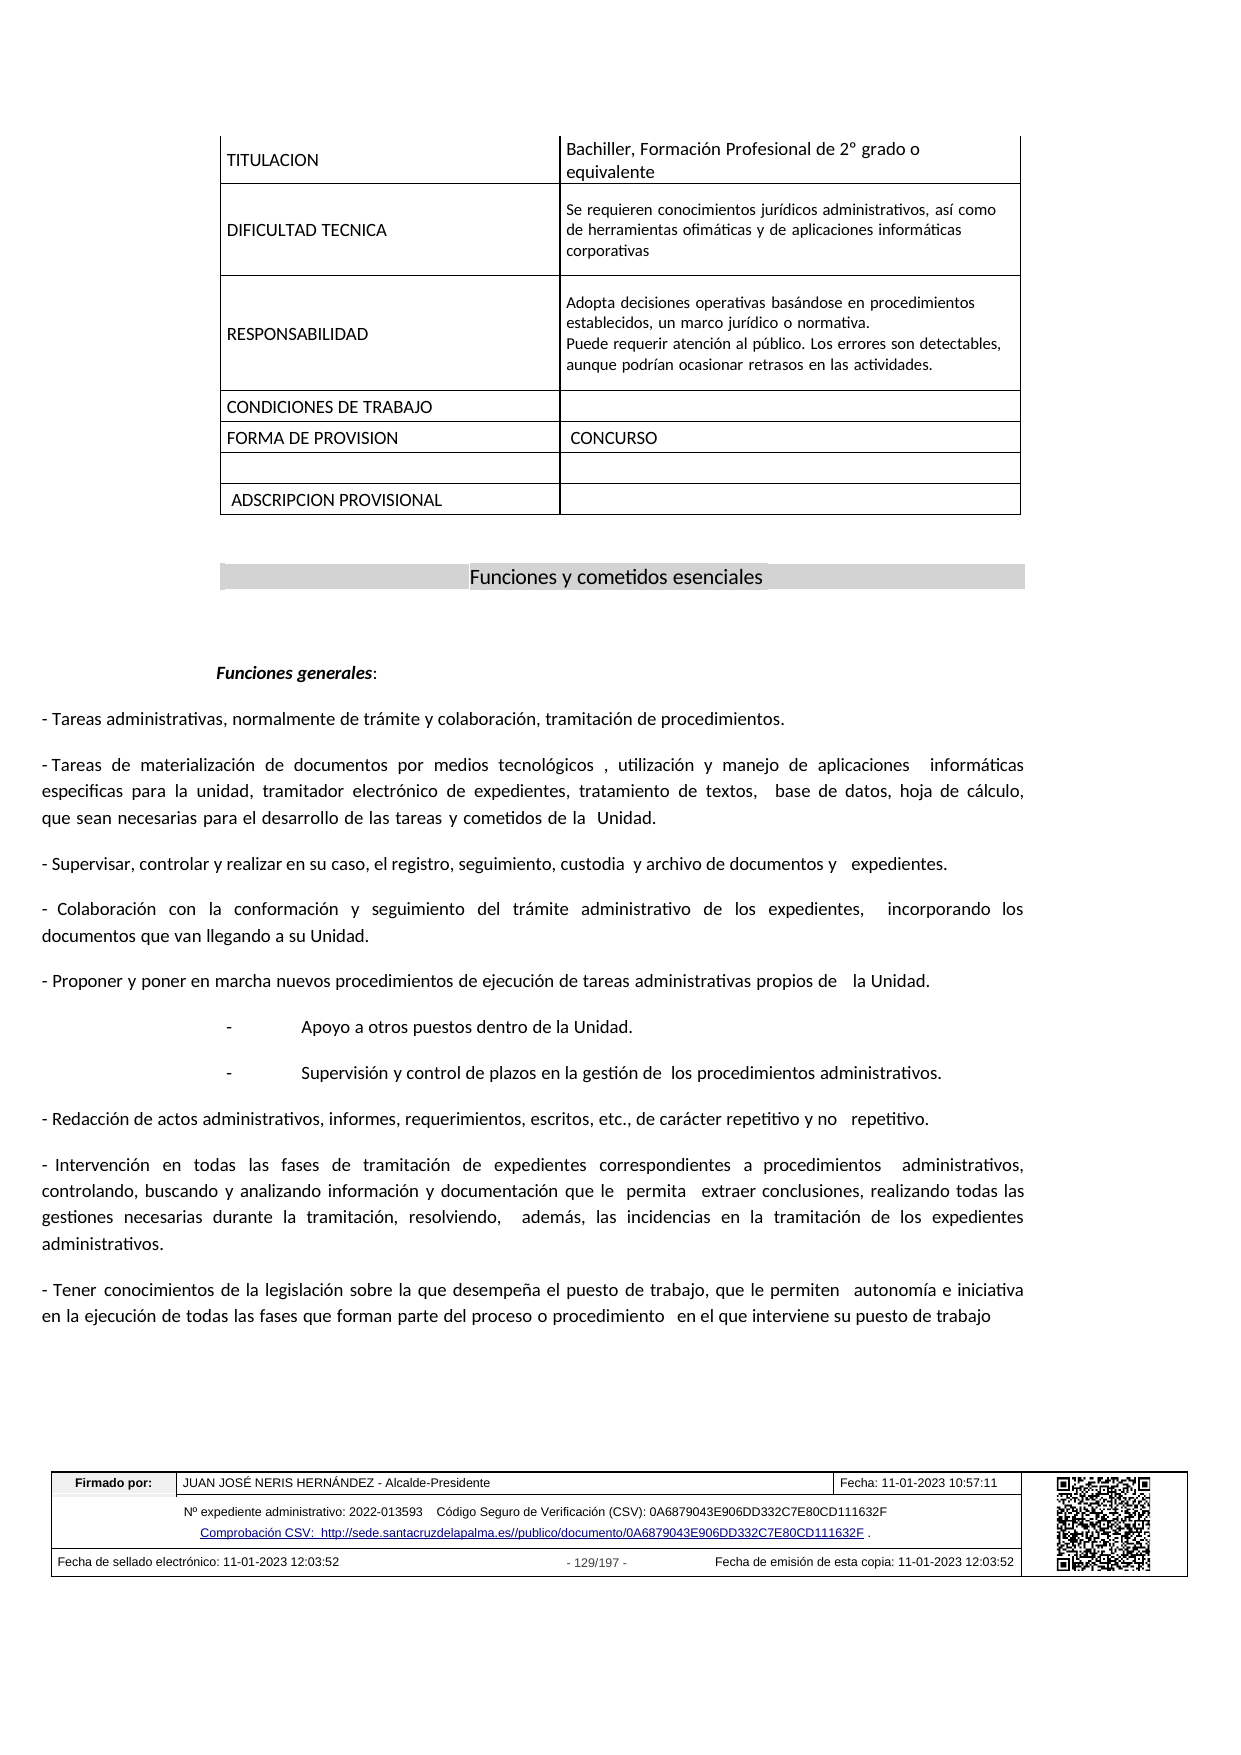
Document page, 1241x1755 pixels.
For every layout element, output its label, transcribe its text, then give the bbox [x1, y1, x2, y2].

table_cell DIFICULTAD TECNICA [221, 184, 559, 275]
table_header TITULACION [221, 136, 559, 183]
list Redacción de actos administrativos, informes, requerimientos, escritos, etc., de carácter repetitivo y no repetitivo. [42, 1107, 1024, 1130]
subtitle Funciones generales: [216, 662, 1199, 684]
list Tareas administrativas, normalmente de trámite y colaboración, tramitación de procedimientos. [42, 707, 1199, 730]
list Supervisión y control de plazos en la gestión de los procedimientos administrativos. [226, 1061, 1199, 1084]
table_cell [561, 391, 1020, 421]
table_cell FORMA DE PROVISION [221, 422, 559, 452]
list Tareas de materialización de documentos por medios tecnológicos , utilización y manejo de aplicaciones informáticas especificas para la unidad, tramitador electrónico de expedientes, tratamiento de textos, base de datos, hoja de cálculo, que sean necesarias para el desarrollo de las tareas y cometidos de la Unidad. [42, 753, 1024, 829]
table_cell Nº expediente administrativo: 2022-013593 Código Seguro de Verificación (CSV): 0A6879043E906DD332C7E80CD111632F Comprobación CSV: http://sede.santacruzdelapalma.es//publico/documento/0A6879043E906DD332C7E80CD111632F . [52, 1495, 1021, 1548]
table_cell CONDICIONES DE TRABAJO [221, 391, 559, 421]
table_cell Fecha de sellado electrónico: 11-01-2023 12:03:52 - 129/197 - Fecha de emisión de esta copia: 11-01-2023 12:03:52 [52, 1549, 1021, 1576]
table_cell Adopta decisiones operativas basándose en procedimientos establecidos, un marco jurídico o normativa. Puede requerir atención al público. Los errores son detectables, aunque podrían ocasionar retrasos en las actividades. [561, 276, 1020, 390]
subtitle Funciones y cometidos esenciales [220, 563, 1199, 590]
table_cell [561, 484, 1020, 514]
table_cell [221, 453, 559, 483]
list Tener conocimientos de la legislación sobre la que desempeña el puesto de trabajo, que le permiten autonomía e iniciativa en la ejecución de todas las fases que forman parte del proceso o procedimiento en el que interviene su puesto de trabajo [42, 1278, 1025, 1327]
table_header Firmado por: [52, 1473, 176, 1493]
table_cell CONCURSO [561, 422, 1020, 452]
table_cell [561, 453, 1020, 483]
table_cell Se requieren conocimientos jurídicos administrativos, así como de herramientas ofimáticas y de aplicaciones informáticas corporativas [561, 184, 1020, 275]
list Colaboración con la conformación y seguimiento del trámite administrativo de los expedientes, incorporando los documentos que van llegando a su Unidad. [42, 897, 1024, 947]
list Proponer y poner en marcha nuevos procedimientos de ejecución de tareas administrativas propios de la Unidad. [42, 969, 1024, 992]
list Supervisar, controlar y realizar en su caso, el registro, seguimiento, custodia y archivo de documentos y expedientes. [42, 852, 1024, 875]
list Apoyo a otros puestos dentro de la Unidad. [226, 1015, 1199, 1038]
list Intervención en todas las fases de tramitación de expedientes correspondientes a procedimientos administrativos, controlando, buscando y analizando información y documentación que le permita extraer conclusiones, realizando todas las gestiones necesarias durante la tramitación, resolviendo, además, las incidencias en la tramitación de los expedientes administrativos. [42, 1153, 1024, 1255]
table_cell RESPONSABILIDAD [221, 276, 559, 390]
table_header Bachiller, Formación Profesional de 2º grado o equivalente [561, 136, 1020, 183]
table_header Fecha: 11-01-2023 10:57:11 [834, 1473, 1021, 1493]
table_header JUAN JOSÉ NERIS HERNÁNDEZ - Alcalde-Presidente [177, 1473, 833, 1493]
table_header [1022, 1473, 1187, 1576]
table_cell ADSCRIPCION PROVISIONAL [221, 484, 559, 514]
